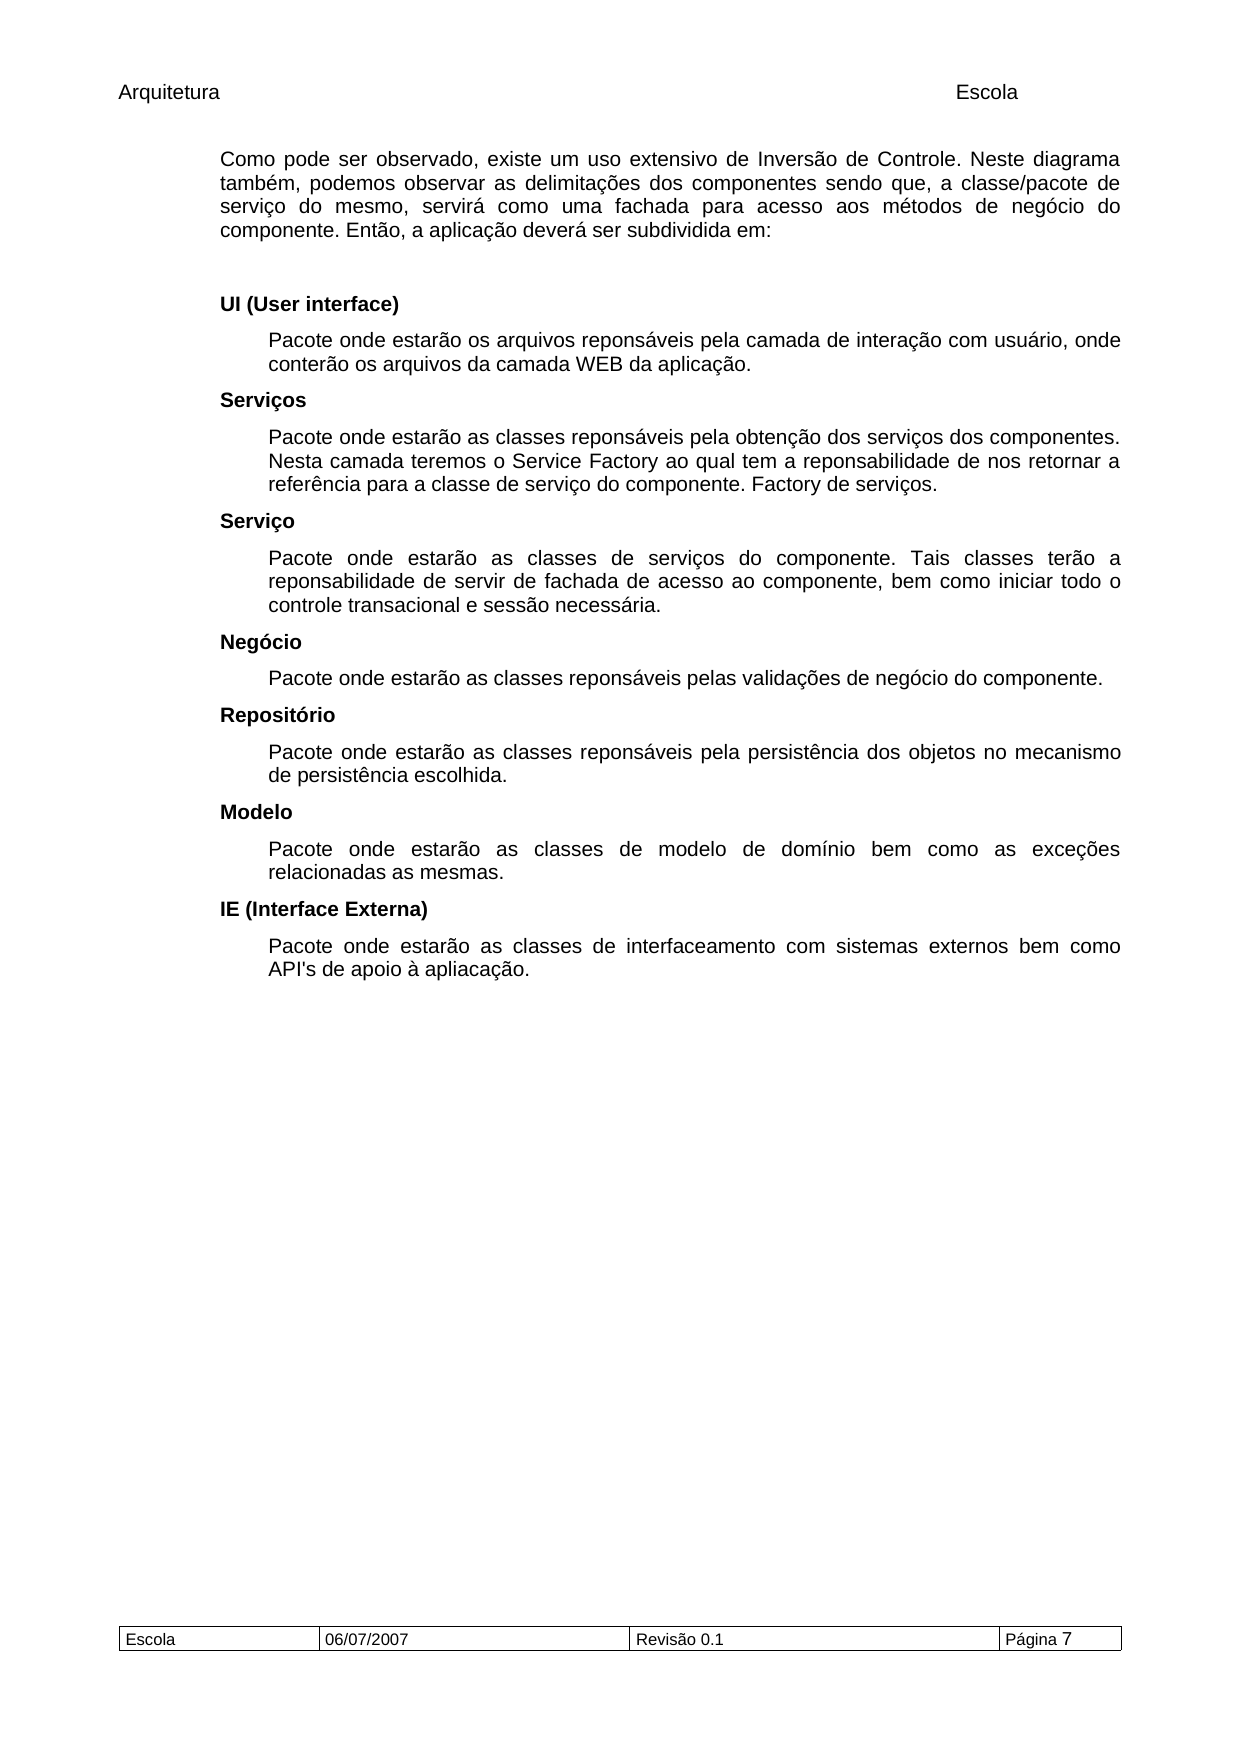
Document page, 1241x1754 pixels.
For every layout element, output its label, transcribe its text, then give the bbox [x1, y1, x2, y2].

list IE (Interface Externa) [175, 898, 1122, 921]
list Negócio [175, 630, 1122, 654]
list Serviços [175, 389, 1122, 413]
list Como pode ser observado, existe um uso extensivo de Inversão de Controle. Neste diagrama também, podemos observar as delimitações dos componentes sendo que, a classe/pacote de serviço do mesmo, servirá como uma fachada para acesso aos métodos de negócio do componente. Então, a aplicação deverá ser subdividida em: [175, 148, 1122, 242]
list UI (User interface) [175, 292, 1122, 316]
list Pacote onde estarão os arquivos reponsáveis pela camada de interação com usuário, onde conterão os arquivos da camada WEB da aplicação. [231, 329, 1122, 376]
list Pacote onde estarão as classes reponsáveis pela persistência dos objetos no mecanismo de persistência escolhida. [231, 740, 1122, 788]
list Repositório [175, 704, 1122, 727]
list Pacote onde estarão as classes de serviços do componente. Tais classes terão a reponsabilidade de servir de fachada de acesso ao componente, bem como iniciar todo o controle transacional e sessão necessária. [231, 546, 1122, 617]
list Pacote onde estarão as classes de modelo de domínio bem como as exceções relacionadas as mesmas. [231, 837, 1122, 884]
list Pacote onde estarão as classes de interfaceamento com sistemas externos bem como API's de apoio à apliacação. [231, 934, 1122, 982]
list Pacote onde estarão as classes reponsáveis pela obtenção dos serviços dos componentes. Nesta camada teremos o Service Factory ao qual tem a reponsabilidade de nos retornar a referência para a classe de serviço do componente. Factory de serviços. [231, 426, 1122, 497]
list Modelo [175, 801, 1122, 824]
list Serviço [175, 510, 1122, 533]
list Pacote onde estarão as classes reponsáveis pelas validações de negócio do componente. [231, 667, 1122, 691]
